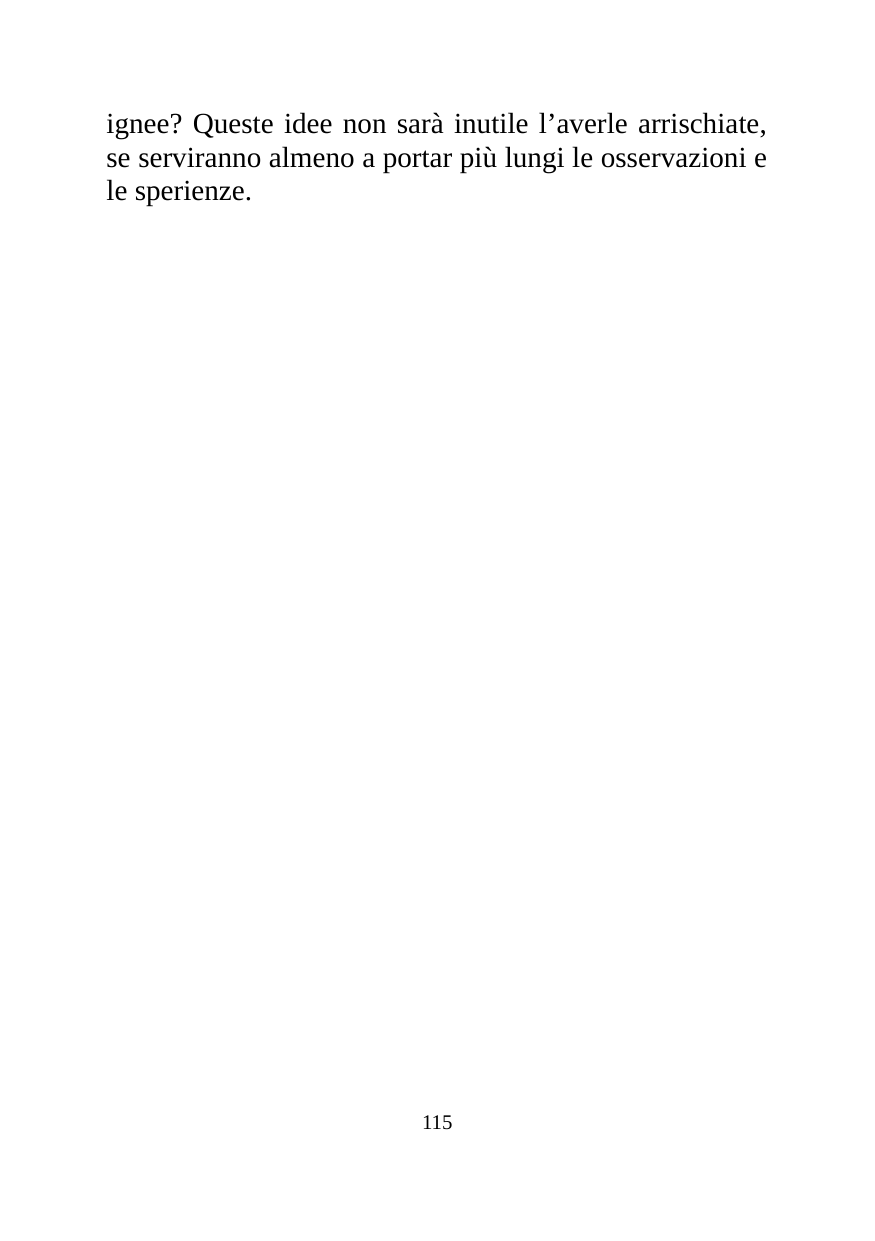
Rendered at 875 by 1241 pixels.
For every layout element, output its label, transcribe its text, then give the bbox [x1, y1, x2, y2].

text ignee? Queste idee non sarà inutile l’averle arrischiate, se serviranno almeno a portar più lungi le osservazioni e le sperienze. [106, 106, 768, 207]
